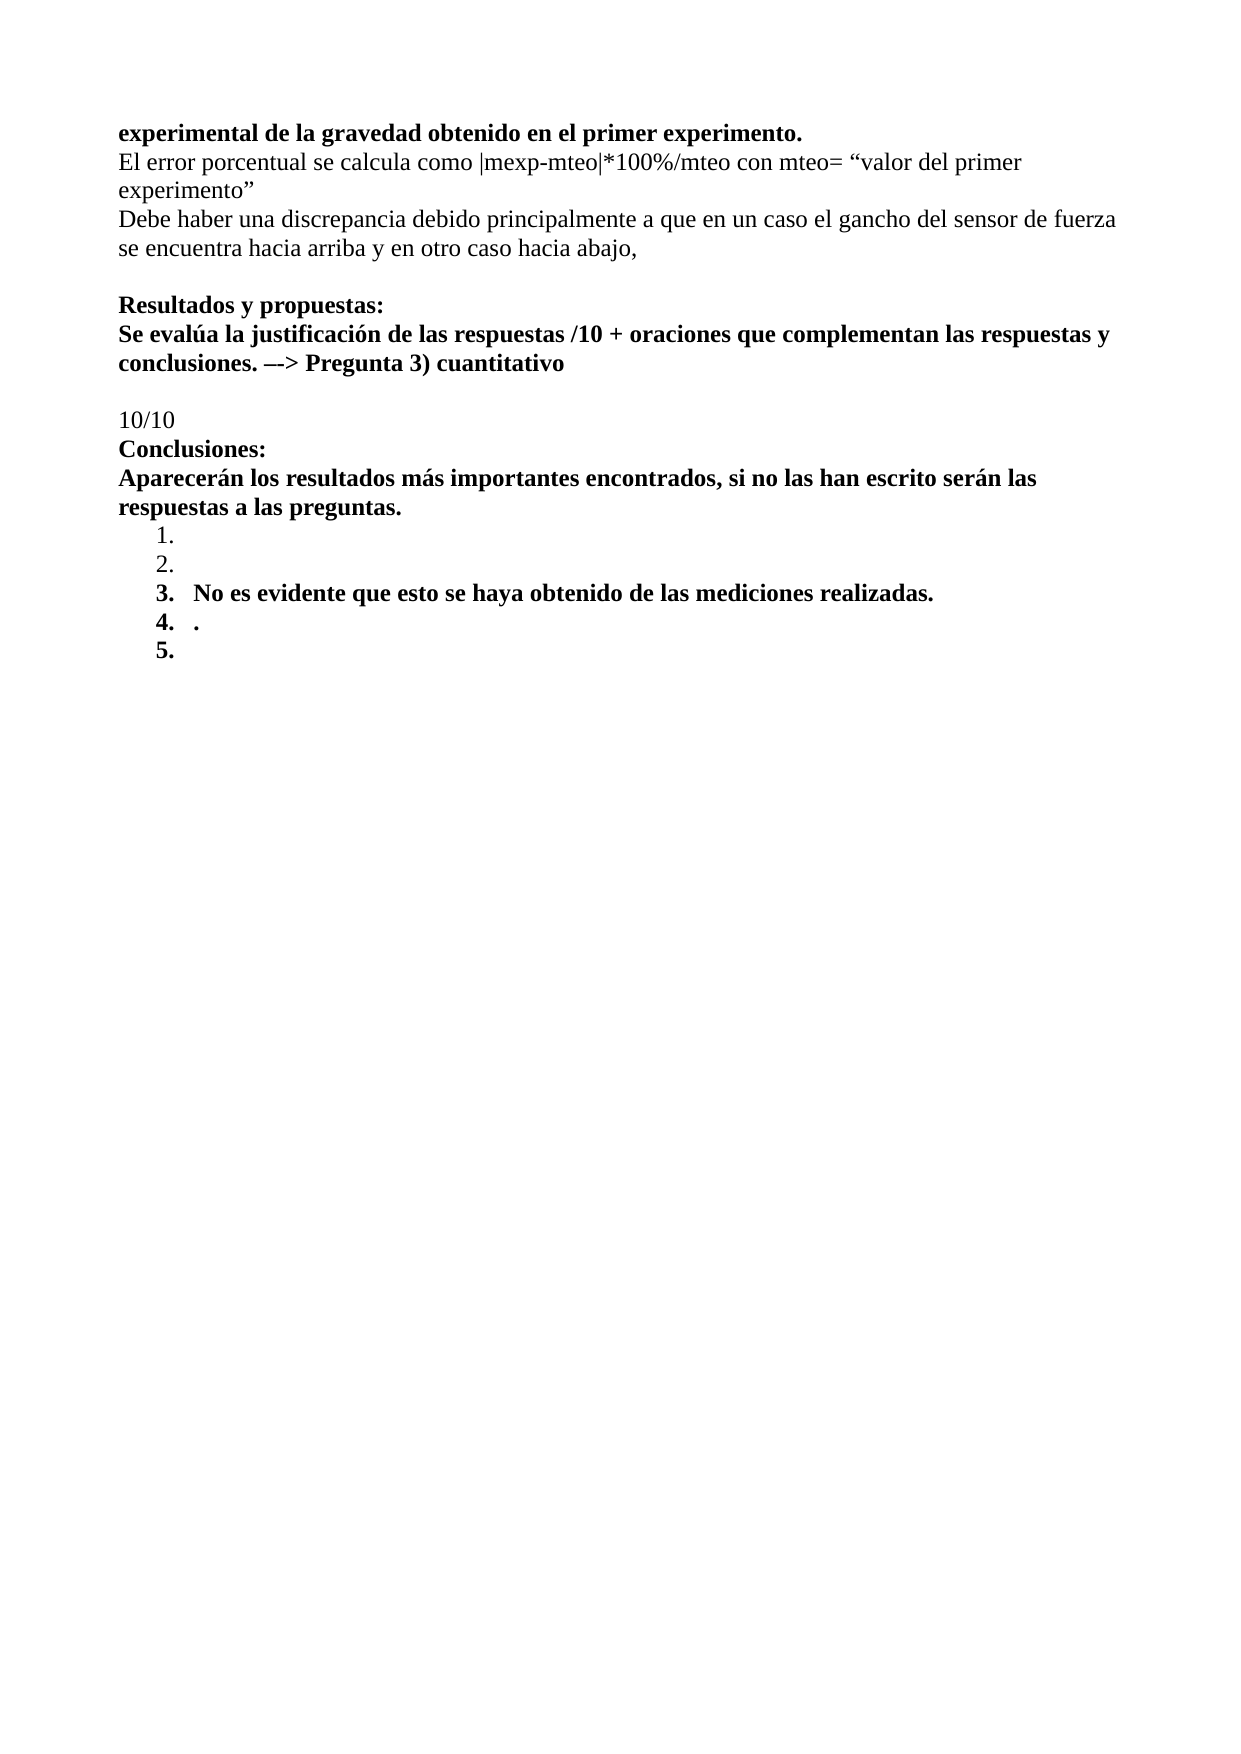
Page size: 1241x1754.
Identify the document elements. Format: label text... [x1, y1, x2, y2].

list No es evidente que esto se haya obtenido de las mediciones realizadas. [156, 578, 1122, 607]
text Debe haber una discrepancia debido principalmente a que en un caso el gancho del sensor de fuerza se encuentra hacia arriba y en otro caso hacia abajo, [118, 204, 1122, 262]
text Aparecerán los resultados más importantes encontrados, si no las han escrito serán las respuestas a las preguntas. [118, 463, 1122, 521]
text Conclusiones: [118, 434, 1122, 463]
text 10/10 [118, 406, 1122, 434]
text Resultados y propuestas: [118, 291, 1122, 319]
list . [156, 607, 1122, 636]
text experimental de la gravedad obtenido en el primer experimento. [118, 118, 1122, 147]
text Se evalúa la justificación de las respuestas /10 + oraciones que complementan las respuestas y conclusiones. –-> Pregunta 3) cuantitativo [118, 319, 1122, 377]
text El error porcentual se calcula como |mexp-mteo|*100%/mteo con mteo= “valor del primer experimento” [118, 147, 1122, 204]
